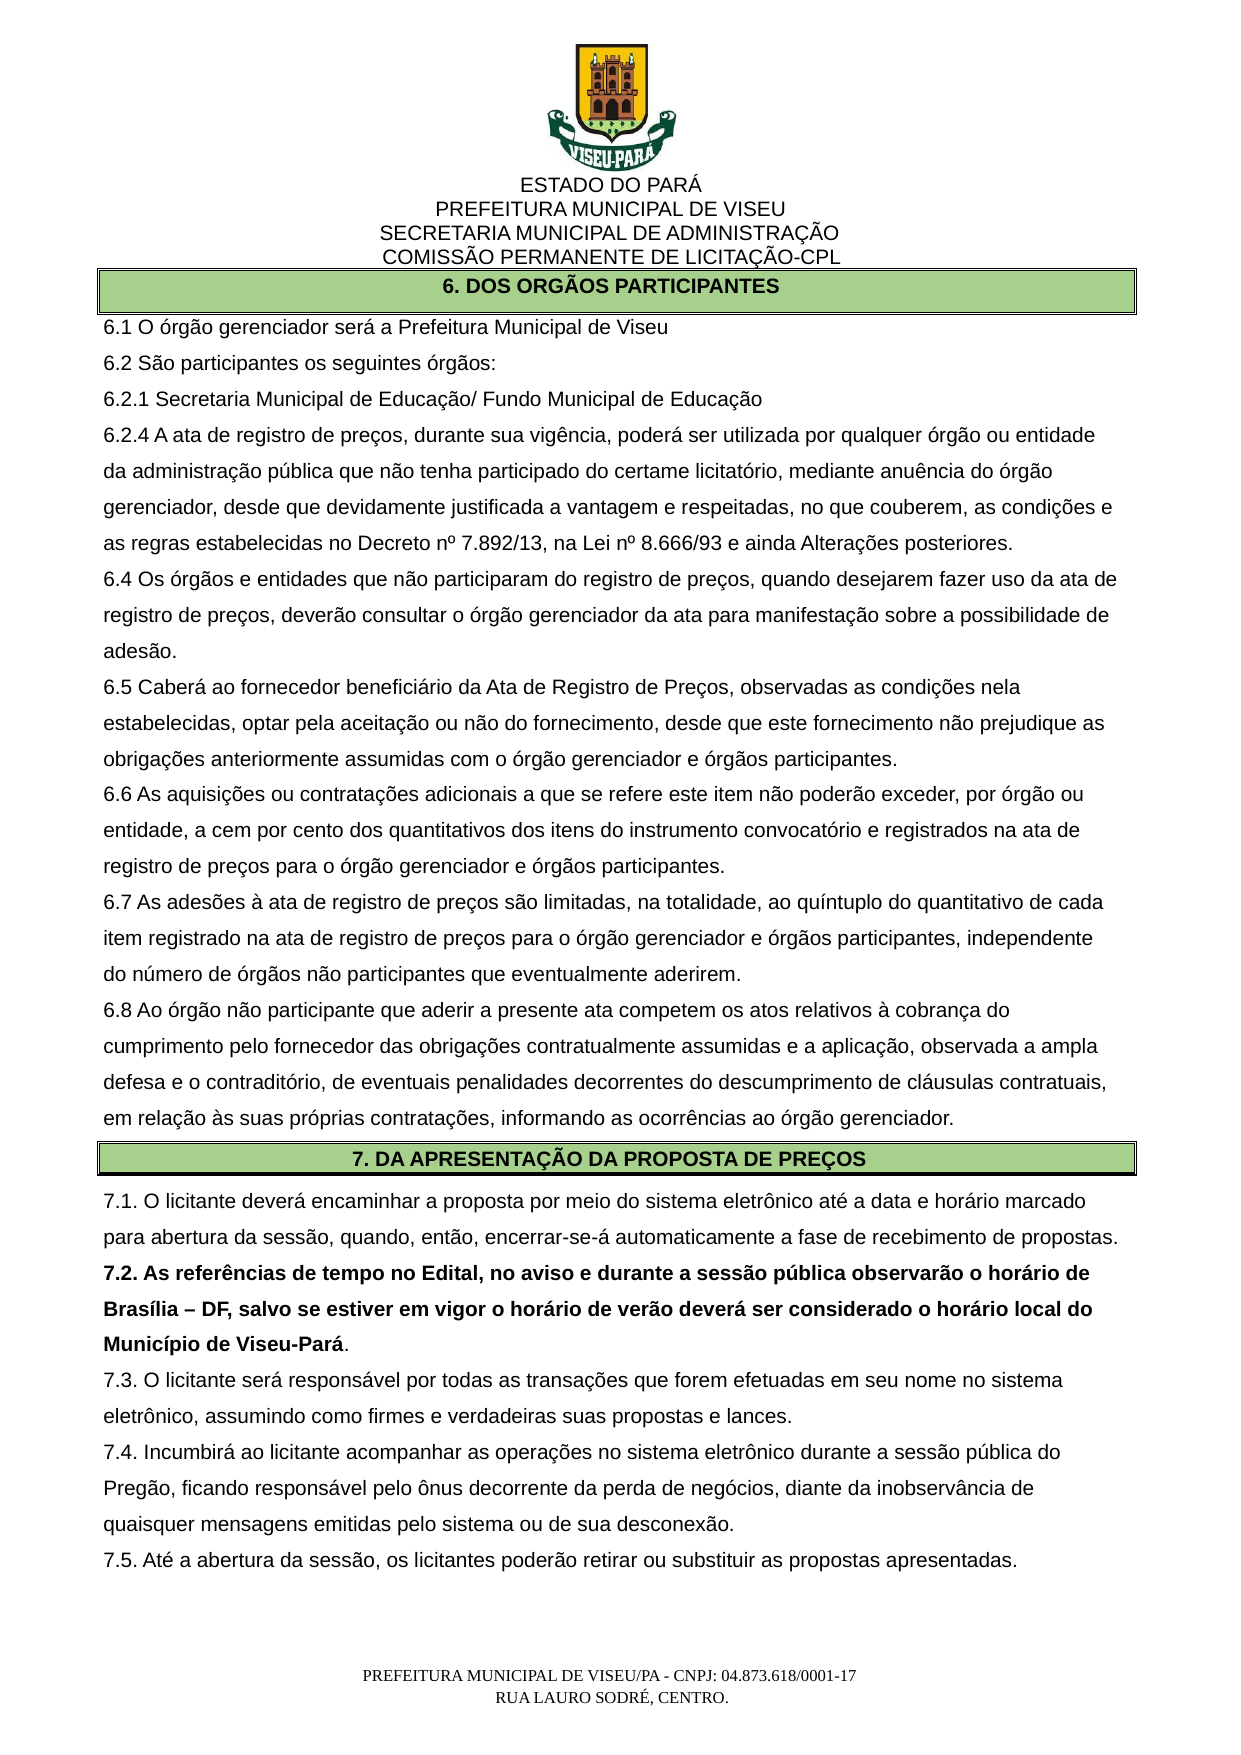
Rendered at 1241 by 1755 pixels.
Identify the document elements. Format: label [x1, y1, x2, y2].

picture [547, 44, 677, 172]
